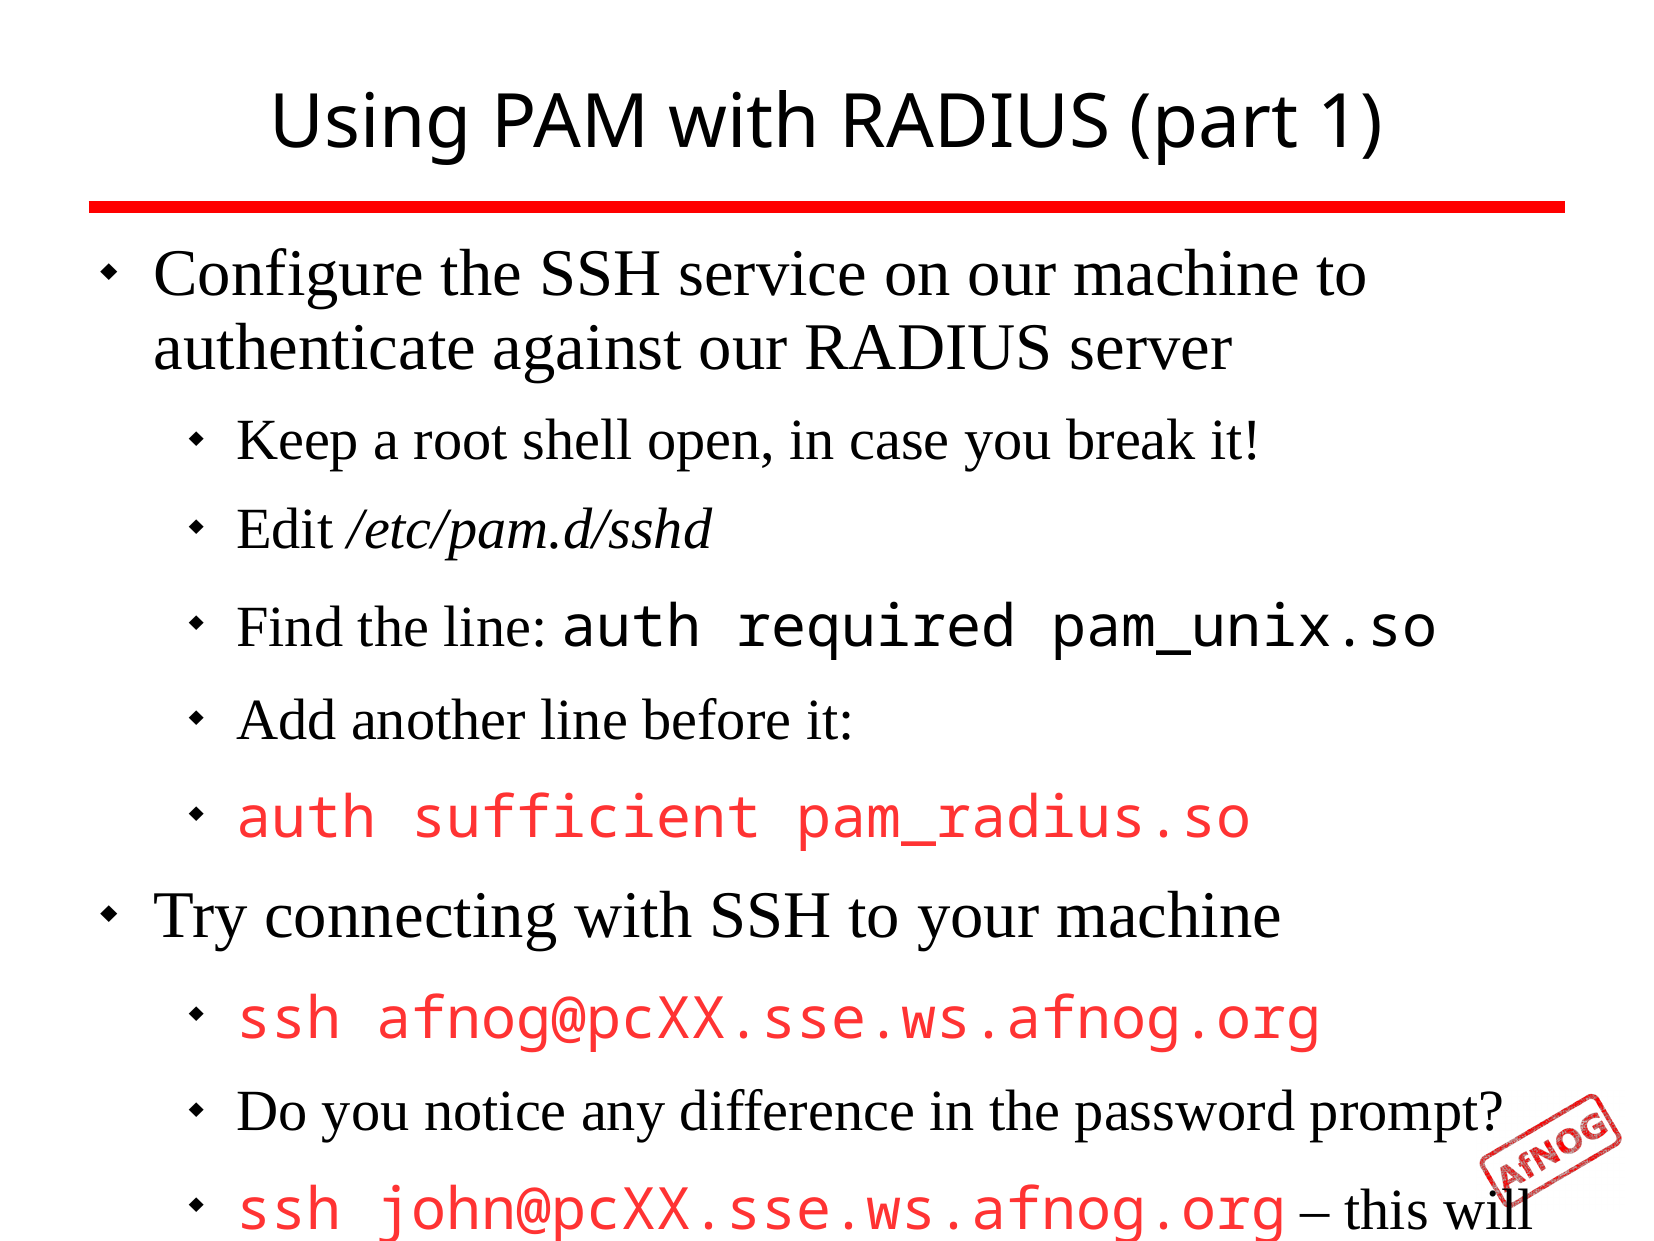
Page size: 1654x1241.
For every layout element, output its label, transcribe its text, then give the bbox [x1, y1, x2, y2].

list Configure the SSH service on our machine to authenticate against our RADIUS server Keep a root shell open, in case you break it! Edit /etc/pam.d/sshd Find the line: auth required pam_unix.so Add another line before it: auth sufficient pam_radius.so Try connecting with SSH to your machine ssh afnog@pcXX.sse.ws.afnog.org Do you notice any difference in the password prompt? ssh john@pcXX.sse.ws.afnog.org – this will fail [82, 236, 1571, 1175]
picture [1476, 1090, 1625, 1211]
title Using PAM with RADIUS (part 1) [82, 29, 1571, 207]
